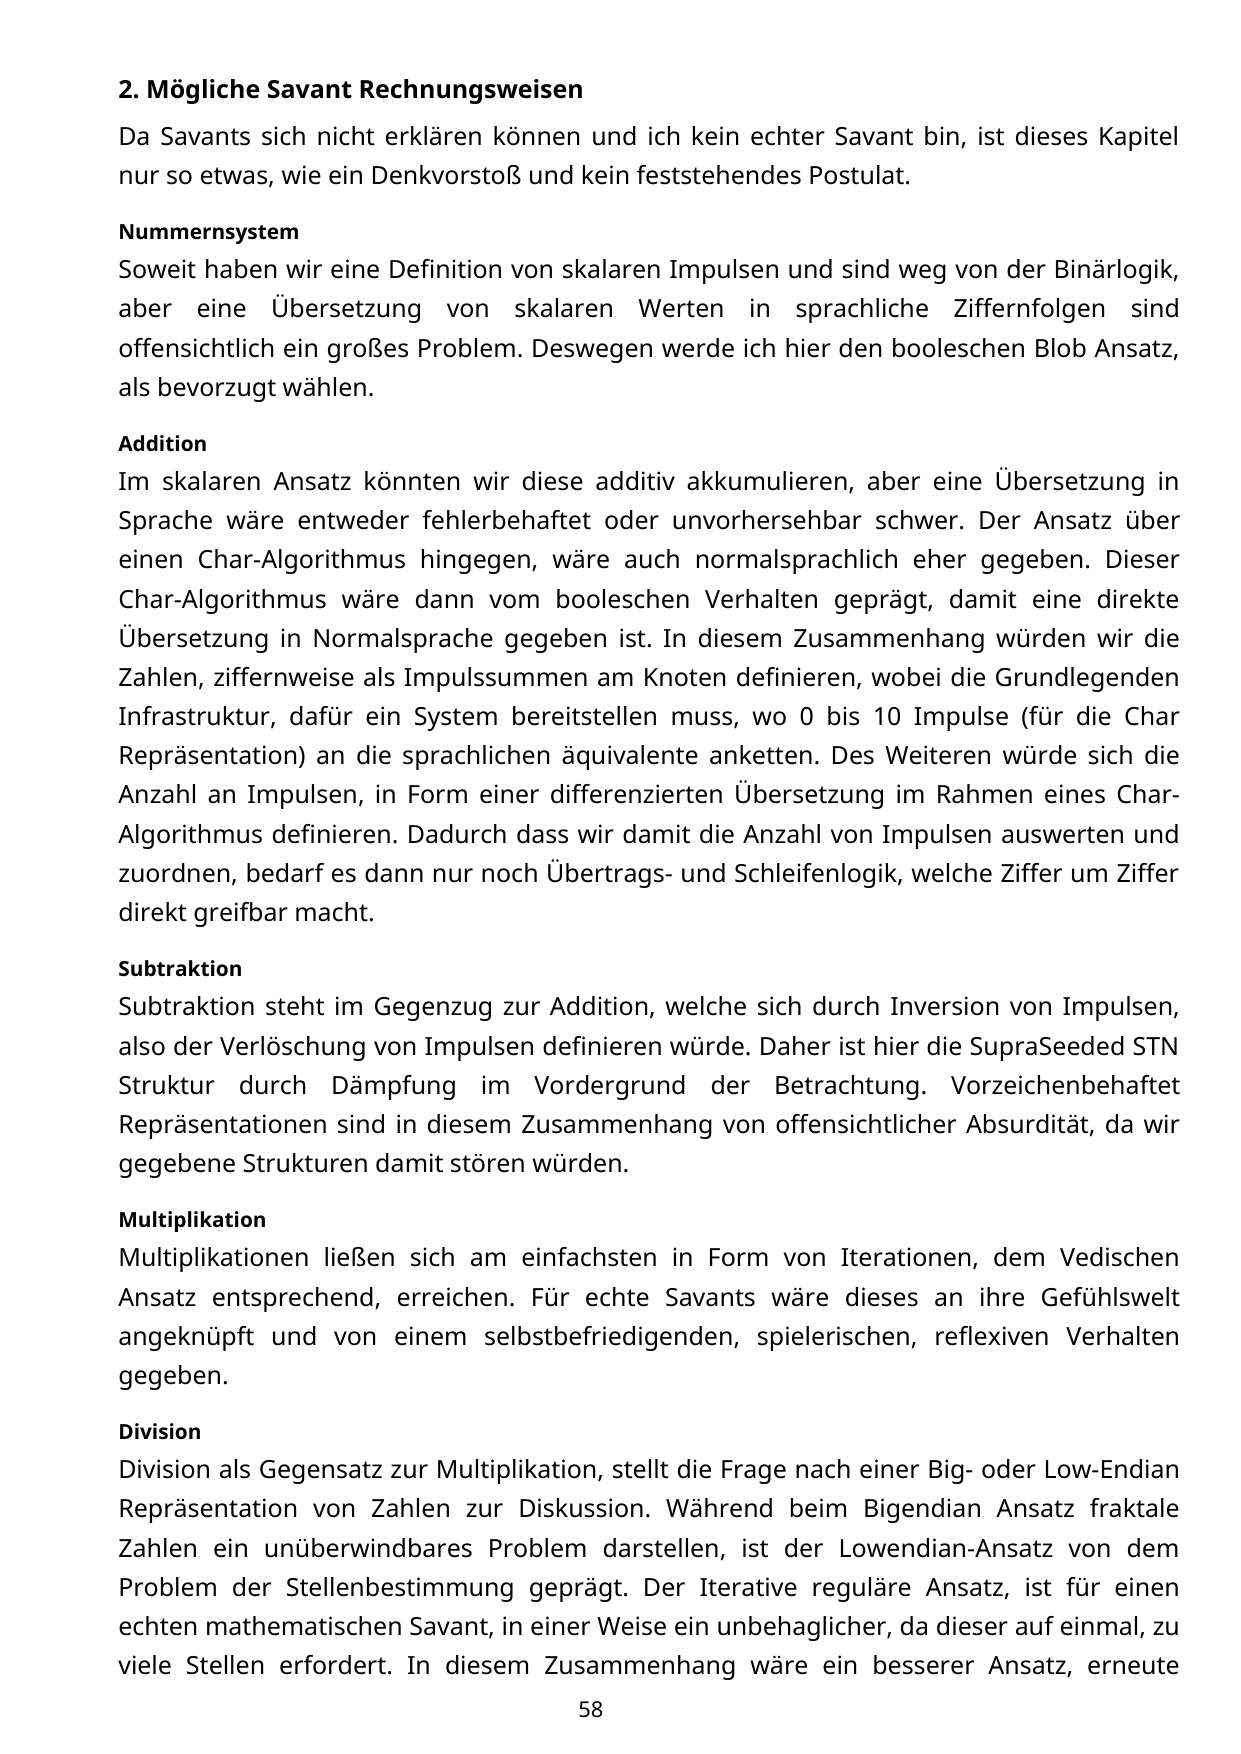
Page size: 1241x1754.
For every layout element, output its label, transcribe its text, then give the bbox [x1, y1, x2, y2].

subtitle Subtraktion [118, 948, 1181, 983]
text Im skalaren Ansatz könnten wir diese additiv akkumulieren, aber eine Übersetzung in Sprache wäre entweder fehlerbehaftet oder unvorhersehbar schwer. Der Ansatz über einen Char-Algorithmus hingegen, wäre auch normalsprachlich eher gegeben. Dieser Char-Algorithmus wäre dann vom booleschen Verhalten geprägt, damit eine direkte Übersetzung in Normalsprache gegeben ist. In diesem Zusammenhang würden wir die Zahlen, ziffernweise als Impulssummen am Knoten definieren, wobei die Grundlegenden Infrastruktur, dafür ein System bereitstellen muss, wo 0 bis 10 Impulse (für die Char Repräsentation) an die sprachlichen äquivalente anketten. Des Weiteren würde sich die Anzahl an Impulsen, in Form einer differenzierten Übersetzung im Rahmen eines Char-Algorithmus definieren. Dadurch dass wir damit die Anzahl von Impulsen auswerten und zuordnen, bedarf es dann nur noch Übertrags- und Schleifenlogik, welche Ziffer um Ziffer direkt greifbar macht. [118, 464, 1181, 929]
text Da Savants sich nicht erklären können und ich kein echter Savant bin, ist dieses Kapitel nur so etwas, wie ein Denkvorstoß und kein feststehendes Postulat. [118, 118, 1181, 192]
text Division als Gegensatz zur Multiplikation, stellt die Frage nach einer Big- oder Low-Endian Repräsentation von Zahlen zur Diskussion. Während beim Bigendian Ansatz fraktale Zahlen ein unüberwindbares Problem darstellen, ist der Lowendian-Ansatz von dem Problem der Stellenbestimmung geprägt. Der Iterative reguläre Ansatz, ist für einen echten mathematischen Savant, in einer Weise ein unbehaglicher, da dieser auf einmal, zu viele Stellen erfordert. In diesem Zusammenhang wäre ein besserer Ansatz, erneute [118, 1452, 1181, 1682]
text Soweit haben wir eine Definition von skalaren Impulsen und sind weg von der Binärlogik, aber eine Übersetzung von skalaren Werten in sprachliche Ziffernfolgen sind offensichtlich ein großes Problem. Deswegen werde ich hier den booleschen Blob Ansatz, als bevorzugt wählen. [118, 252, 1181, 403]
subtitle Addition [118, 423, 1181, 458]
subtitle Multiplikation [118, 1199, 1181, 1234]
subtitle Nummernsystem [118, 211, 1181, 246]
text Multiplikationen ließen sich am einfachsten in Form von Iterationen, dem Vedischen Ansatz entsprechend, erreichen. Für echte Savants wäre dieses an ihre Gefühlswelt angeknüpft und von einem selbstbefriedigenden, spielerischen, reflexiven Verhalten­ gegeben. [118, 1240, 1181, 1392]
subtitle 2. Mögliche Savant Rechnungsweisen [118, 72, 1181, 106]
subtitle Division [118, 1411, 1181, 1446]
text Subtraktion steht im Gegenzug zur Addition, welche sich durch Inversion von Impulsen, also der Verlöschung von Impulsen definieren würde. Daher ist hier die SupraSeeded STN Struktur durch Dämpfung im Vordergrund der Betrachtung. Vorzeichenbehaftet Repräsentationen sind in diesem Zusammenhang von offensichtlicher Absurdität, da wir gegebene Strukturen damit stören würden. [118, 989, 1181, 1180]
